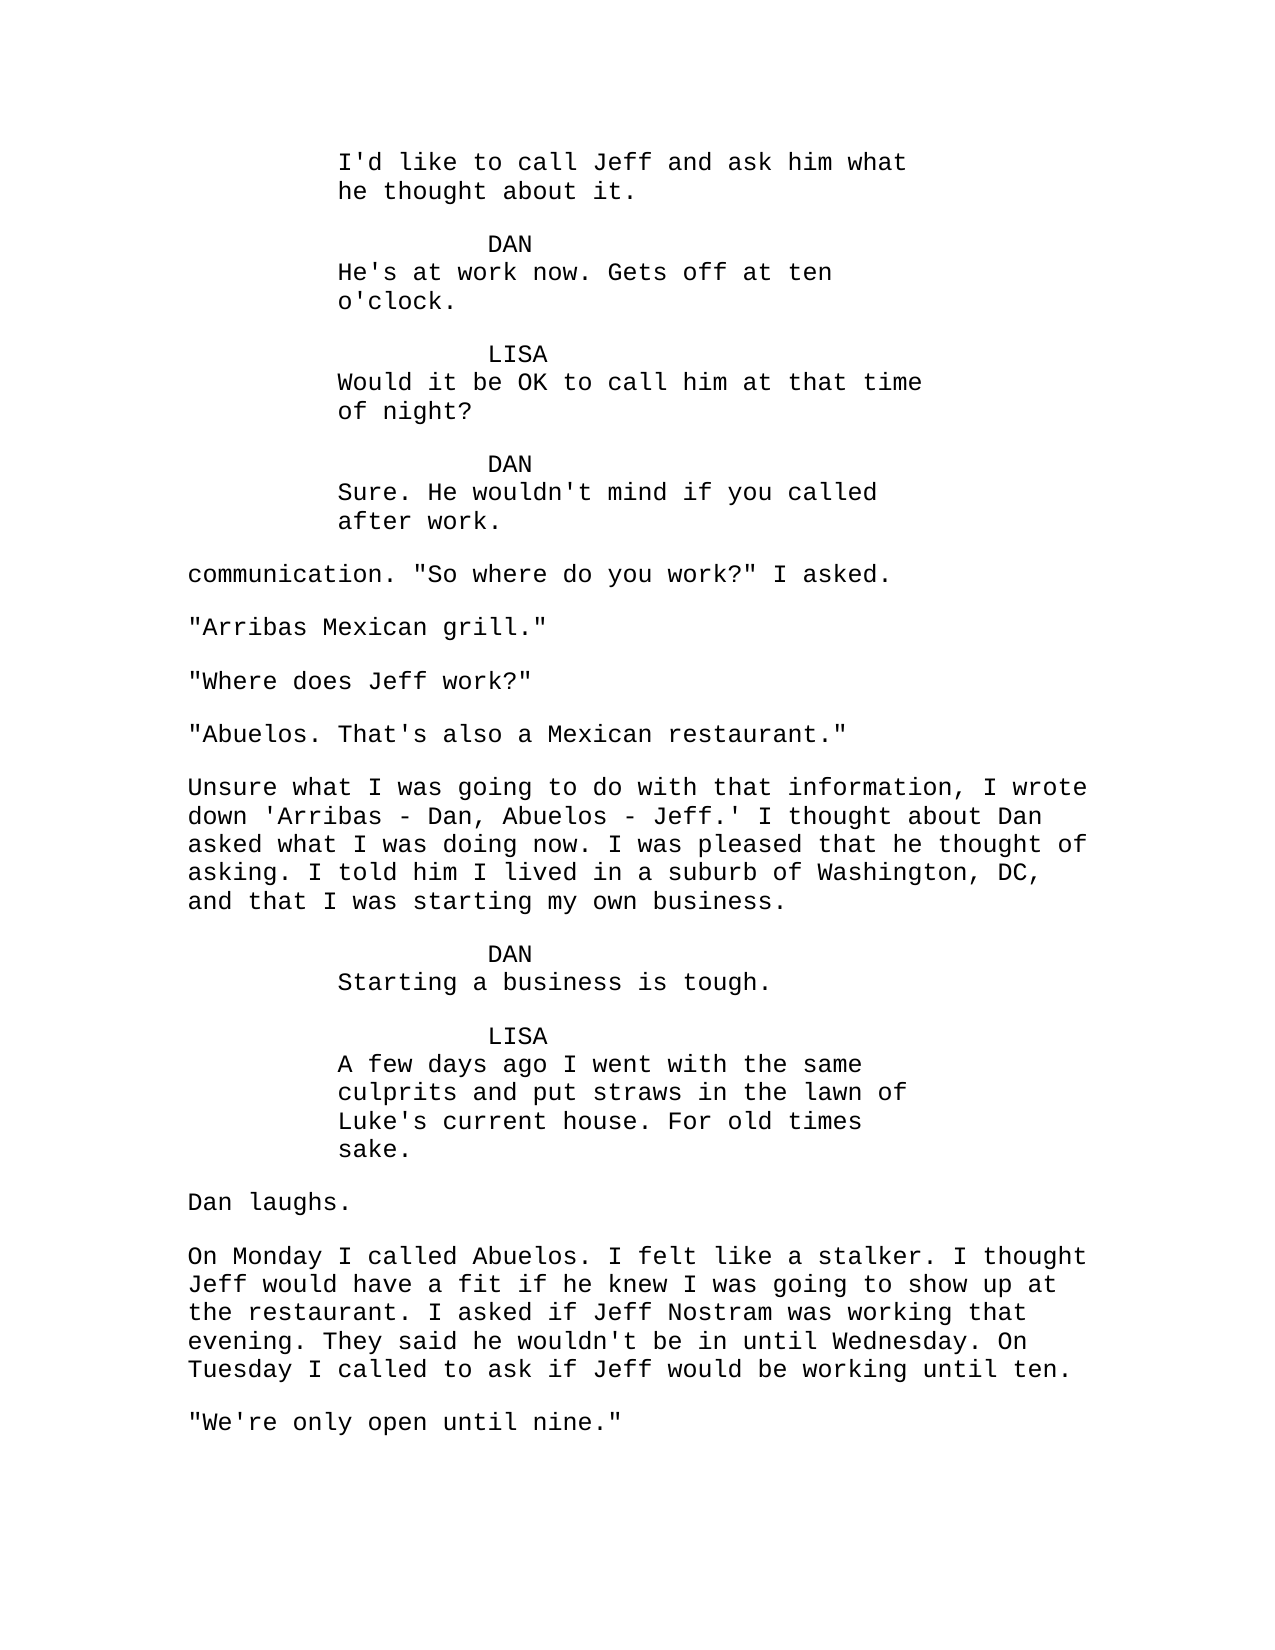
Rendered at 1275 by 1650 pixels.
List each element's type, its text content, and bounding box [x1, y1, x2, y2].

text He's at work now. Gets off at ten o'clock. [337, 260, 937, 317]
text Unsure what I was going to do with that information, I wrote down 'Arribas - Dan, Abuelos - Jeff.' I thought about Dan asked what I was doing now. I was pleased that he thought of asking. I told him I lived in a suburb of Washington, DC, and that I was starting my own business. [187, 775, 1087, 917]
text communication. "So where do you work?" I asked. [187, 562, 1087, 590]
text Dan laughs. [187, 1190, 1087, 1218]
text Starting a business is tough. [337, 970, 937, 998]
text "Arribas Mexican grill." [187, 615, 1087, 643]
text "We're only open until nine." [187, 1410, 1087, 1438]
text "Where does Jeff work?" [187, 668, 1087, 697]
text Would it be OK to call him at that time of night? [337, 370, 937, 427]
text "Abuelos. That's also a Mexican restaurant." [187, 722, 1087, 750]
text DAN [187, 232, 1087, 260]
text I'd like to call Jeff and ask him what he thought about it. [337, 150, 937, 207]
text DAN [187, 942, 1087, 970]
text On Monday I called Abuelos. I felt like a stalker. I thought Jeff would have a fit if he knew I was going to show up at the restaurant. I asked if Jeff Nostram was working that evening. They said he wouldn't be in until Wednesday. On Tuesday I called to ask if Jeff would be working until ten. [187, 1243, 1087, 1385]
text DAN [187, 452, 1087, 480]
text LISA [187, 342, 1087, 370]
text A few days ago I went with the same culprits and put straws in the lawn of Luke's current house. For old times sake. [337, 1052, 937, 1165]
text Sure. He wouldn't mind if you called after work. [337, 480, 937, 537]
text LISA [187, 1023, 1087, 1052]
